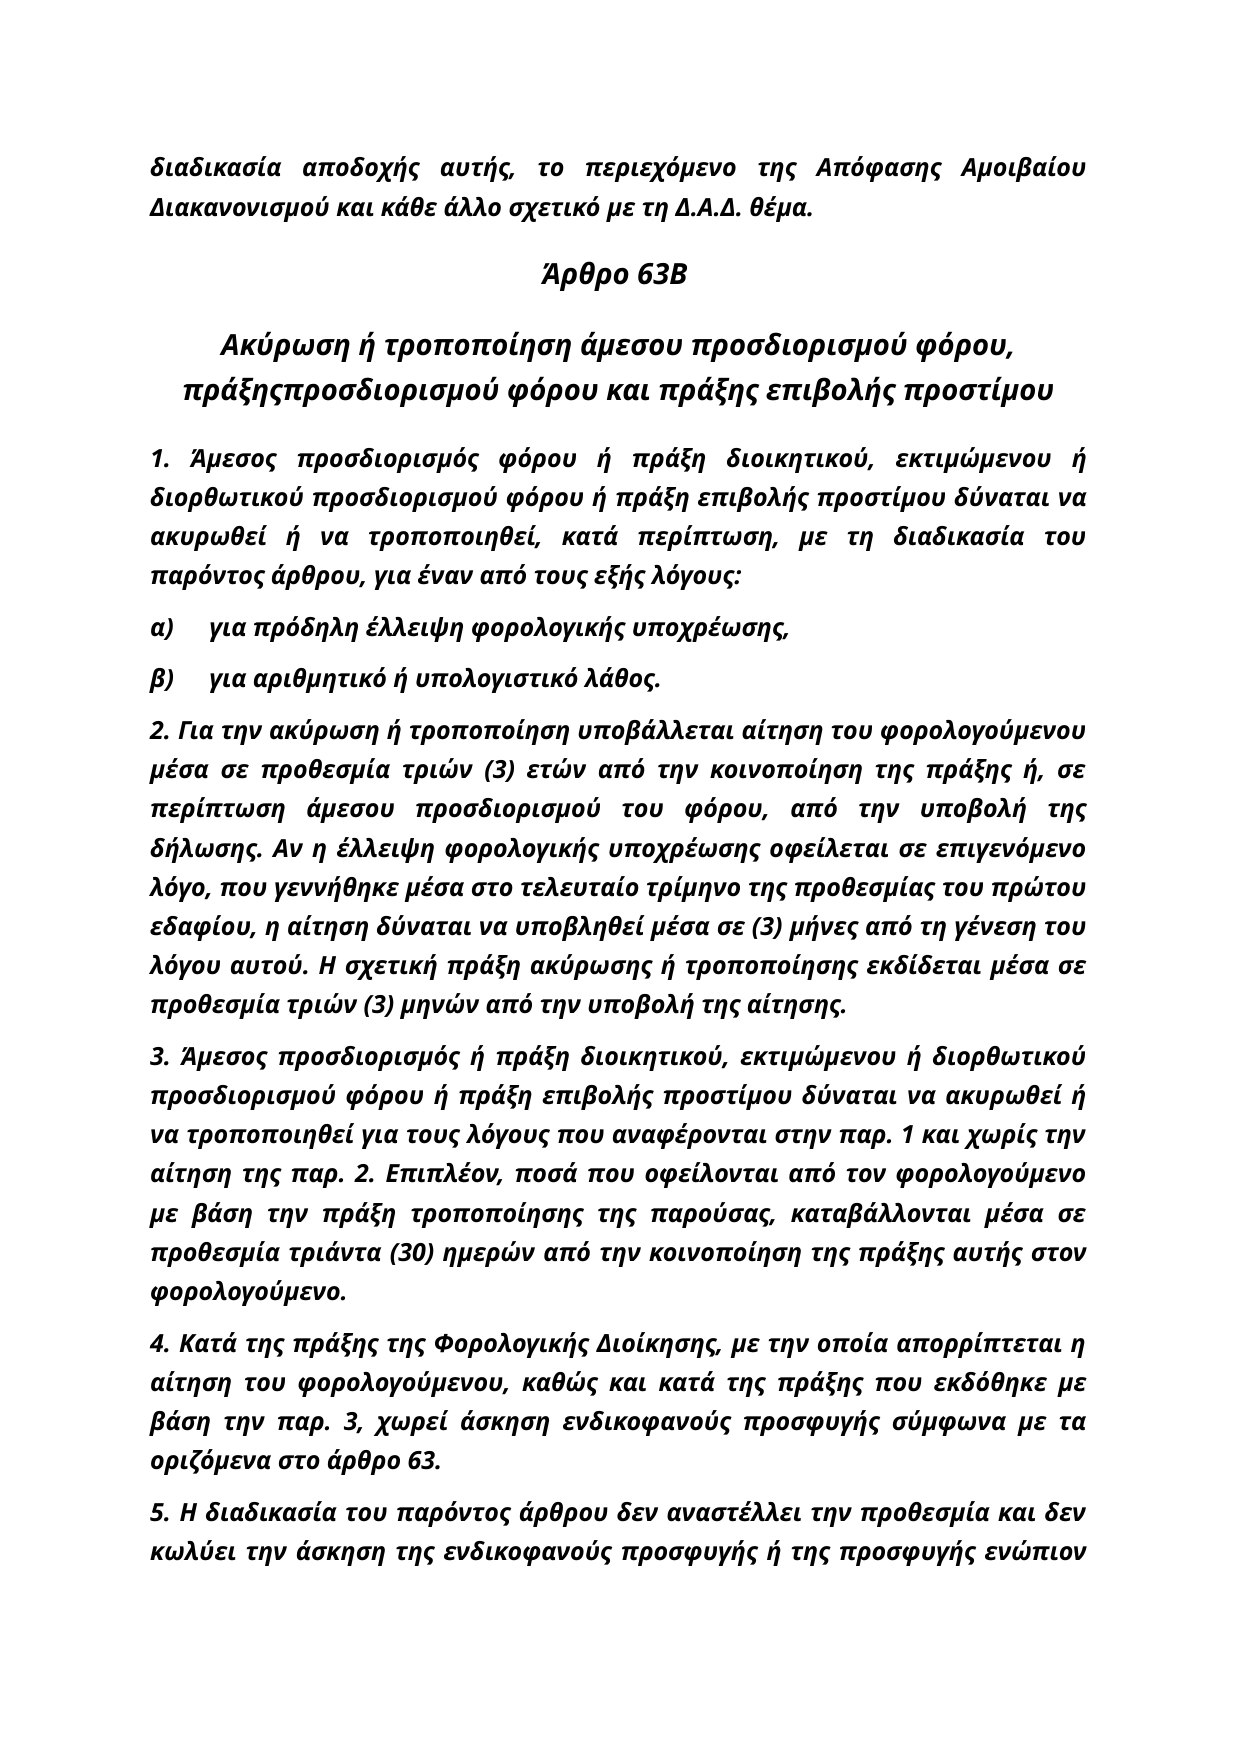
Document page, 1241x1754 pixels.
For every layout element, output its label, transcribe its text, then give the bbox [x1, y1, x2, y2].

text 3. Άμεσος προσδιορισμός ή πράξη διοικητικού, εκτιμώμενου ή διορθωτικού προσδιορισμού φόρου ή πράξη επιβολής προστίμου δύναται να ακυρωθεί ή να τροποποιηθεί για τους λόγους που αναφέρονται στην παρ. 1 και χωρίς την αίτηση της παρ. 2. Επιπλέον, ποσά που οφείλονται από τον φορολογούμενο με βάση την πράξη τροποποίησης της παρούσας, καταβάλλονται μέσα σε προθεσμία τριάντα (30) ημερών από την κοινοποίηση της πράξης αυτής στον φορολογούμενο. [150, 1038, 1090, 1308]
text 4. Κατά της πράξης της Φορολογικής Διοίκησης, με την οποία απορρίπτεται η αίτηση του φορολογούμενου, καθώς και κατά της πράξης που εκδόθηκε με βάση την παρ. 3, χωρεί άσκηση ενδικοφανούς προσφυγής σύμφωνα με τα οριζόμενα στο άρθρο 63. [150, 1325, 1090, 1477]
text 2. Για την ακύρωση ή τροποποίηση υποβάλλεται αίτηση του φορολογούμενου μέσα σε προθεσμία τριών (3) ετών από την κοινοποίηση της πράξης ή, σε περίπτωση άμεσου προσδιορισμού του φόρου, από την υποβολή της δήλωσης. Αν η έλλειψη φορολογικής υποχρέωσης οφείλεται σε επιγενόμενο λόγο, που γεννήθηκε μέσα στο τελευταίο τρίμηνο της προθεσμίας του πρώτου εδαφίου, η αίτηση δύναται να υποβληθεί μέσα σε (3) μήνες από τη γένεση του λόγου αυτού. Η σχετική πράξη ακύρωσης ή τροποποίησης εκδίδεται μέσα σε προθεσμία τριών (3) μηνών από την υποβολή της αίτησης. [150, 713, 1090, 1021]
text 5. Η διαδικασία του παρόντος άρθρου δεν αναστέλλει την προθεσμία και δεν κωλύει την άσκηση της ενδικοφανούς προσφυγής ή της προσφυγής ενώπιον [150, 1494, 1090, 1568]
text 1. Άμεσος προσδιορισμός φόρου ή πράξη διοικητικού, εκτιμώμενου ή διορθωτικού προσδιορισμού φόρου ή πράξη επιβολής προστίμου δύναται να ακυρωθεί ή να τροποποιηθεί, κατά περίπτωση, με τη διαδικασία του παρόντος άρθρου, για έναν από τους εξής λόγους: [150, 440, 1090, 592]
subtitle Άρθρο 63Β [150, 253, 1090, 293]
list α) για πρόδηλη έλλειψη φορολογικής υποχρέωσης, [150, 609, 1090, 643]
text διαδικασία αποδοχής αυτής, το περιεχόμενο της Απόφασης Αμοιβαίου Διακανονισμού και κάθε άλλο σχετικό με τη Δ.Α.Δ. θέμα. [150, 150, 1090, 223]
list β) για αριθμητικό ή υπολογιστικό λάθος. [150, 661, 1090, 695]
subtitle Ακύρωση ή τροποποίηση άμεσου προσδιορισμού φόρου, πράξηςπροσδιορισμού φόρου και πράξης επιβολής προστίμου [150, 324, 1090, 409]
